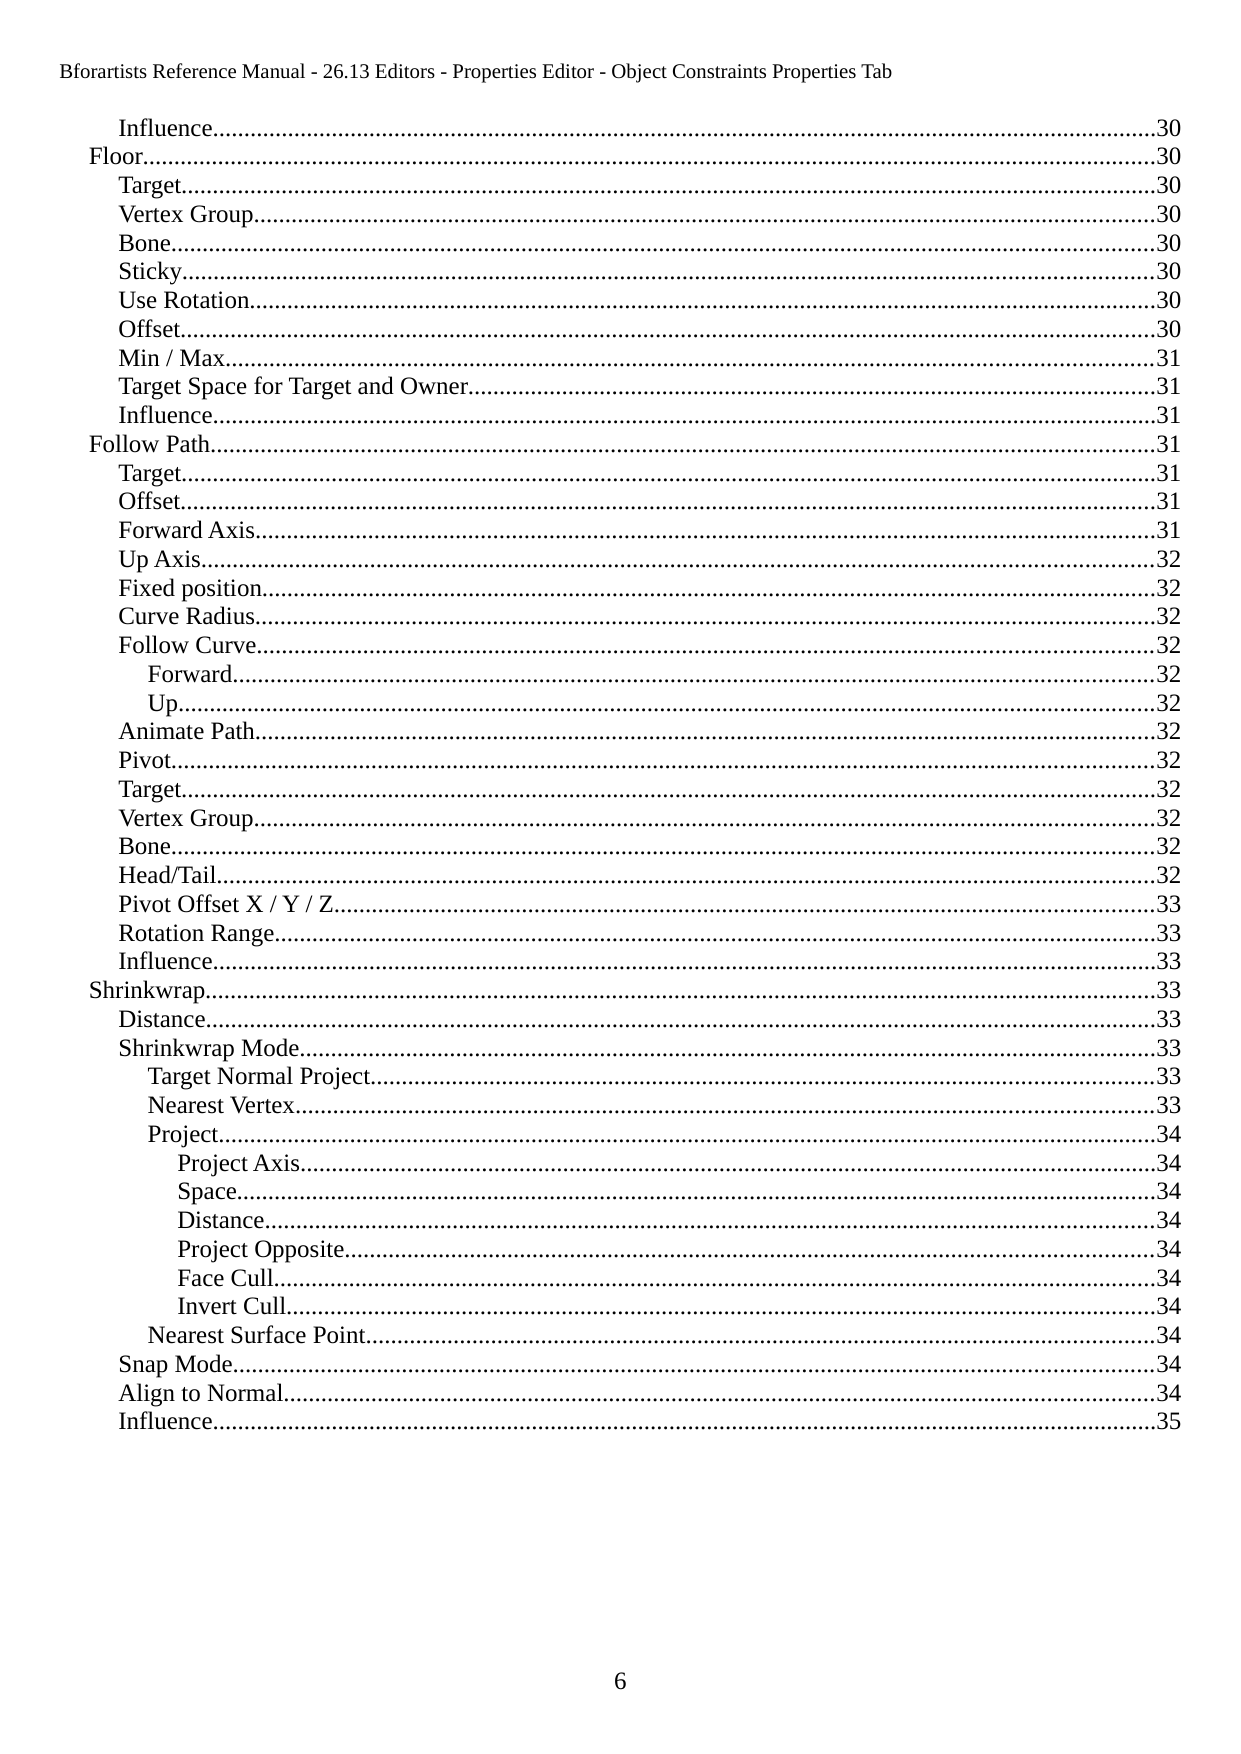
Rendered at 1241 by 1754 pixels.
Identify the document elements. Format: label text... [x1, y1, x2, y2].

text Animate Path 32 [118, 716, 1181, 745]
text Offset 30 [118, 314, 1181, 343]
text Pivot Offset X / Y / Z 33 [118, 889, 1181, 918]
text Curve Radius 32 [118, 601, 1181, 630]
text Space 34 [177, 1176, 1181, 1205]
text Project Opposite 34 [177, 1234, 1181, 1263]
text Nearest Surface Point 34 [147, 1320, 1181, 1349]
text Forward Axis 31 [118, 515, 1181, 544]
text Up Axis 32 [118, 544, 1181, 573]
text Influence 31 [118, 400, 1181, 429]
text Forward 32 [147, 659, 1181, 688]
text Follow Curve 32 [118, 630, 1181, 659]
text Head/Tail 32 [118, 860, 1181, 889]
text Vertex Group 32 [118, 803, 1181, 831]
text Vertex Group 30 [118, 199, 1181, 228]
text Align to Normal 34 [118, 1378, 1181, 1406]
text Distance 33 [118, 1004, 1181, 1033]
text Bone 32 [118, 831, 1181, 860]
text Target 30 [118, 170, 1181, 199]
text Influence 30 [118, 113, 1181, 141]
text Floor 30 [88, 141, 1181, 170]
text Use Rotation 30 [118, 285, 1181, 314]
text Bone 30 [118, 228, 1181, 256]
text Fixed position 32 [118, 573, 1181, 601]
text Project 34 [147, 1119, 1181, 1148]
text Face Cull 34 [177, 1263, 1181, 1291]
text Influence 35 [118, 1406, 1181, 1435]
text Invert Cull 34 [177, 1291, 1181, 1320]
text Rotation Range 33 [118, 918, 1181, 946]
text Shrinkwrap Mode 33 [118, 1033, 1181, 1061]
text Target 32 [118, 774, 1181, 803]
text Target Normal Project 33 [147, 1061, 1181, 1090]
text Nearest Vertex 33 [147, 1090, 1181, 1119]
text Target Space for Target and Owner 31 [118, 371, 1181, 400]
text Follow Path 31 [88, 429, 1181, 458]
text Pivot 32 [118, 745, 1181, 774]
text Distance 34 [177, 1205, 1181, 1234]
text Snap Mode 34 [118, 1349, 1181, 1378]
text Target 31 [118, 458, 1181, 486]
text Offset 31 [118, 486, 1181, 515]
text Influence 33 [118, 946, 1181, 975]
text Sticky 30 [118, 256, 1181, 285]
text Up 32 [147, 688, 1181, 716]
text Project Axis 34 [177, 1148, 1181, 1176]
text Min / Max 31 [118, 343, 1181, 371]
text Shrinkwrap 33 [88, 975, 1181, 1004]
